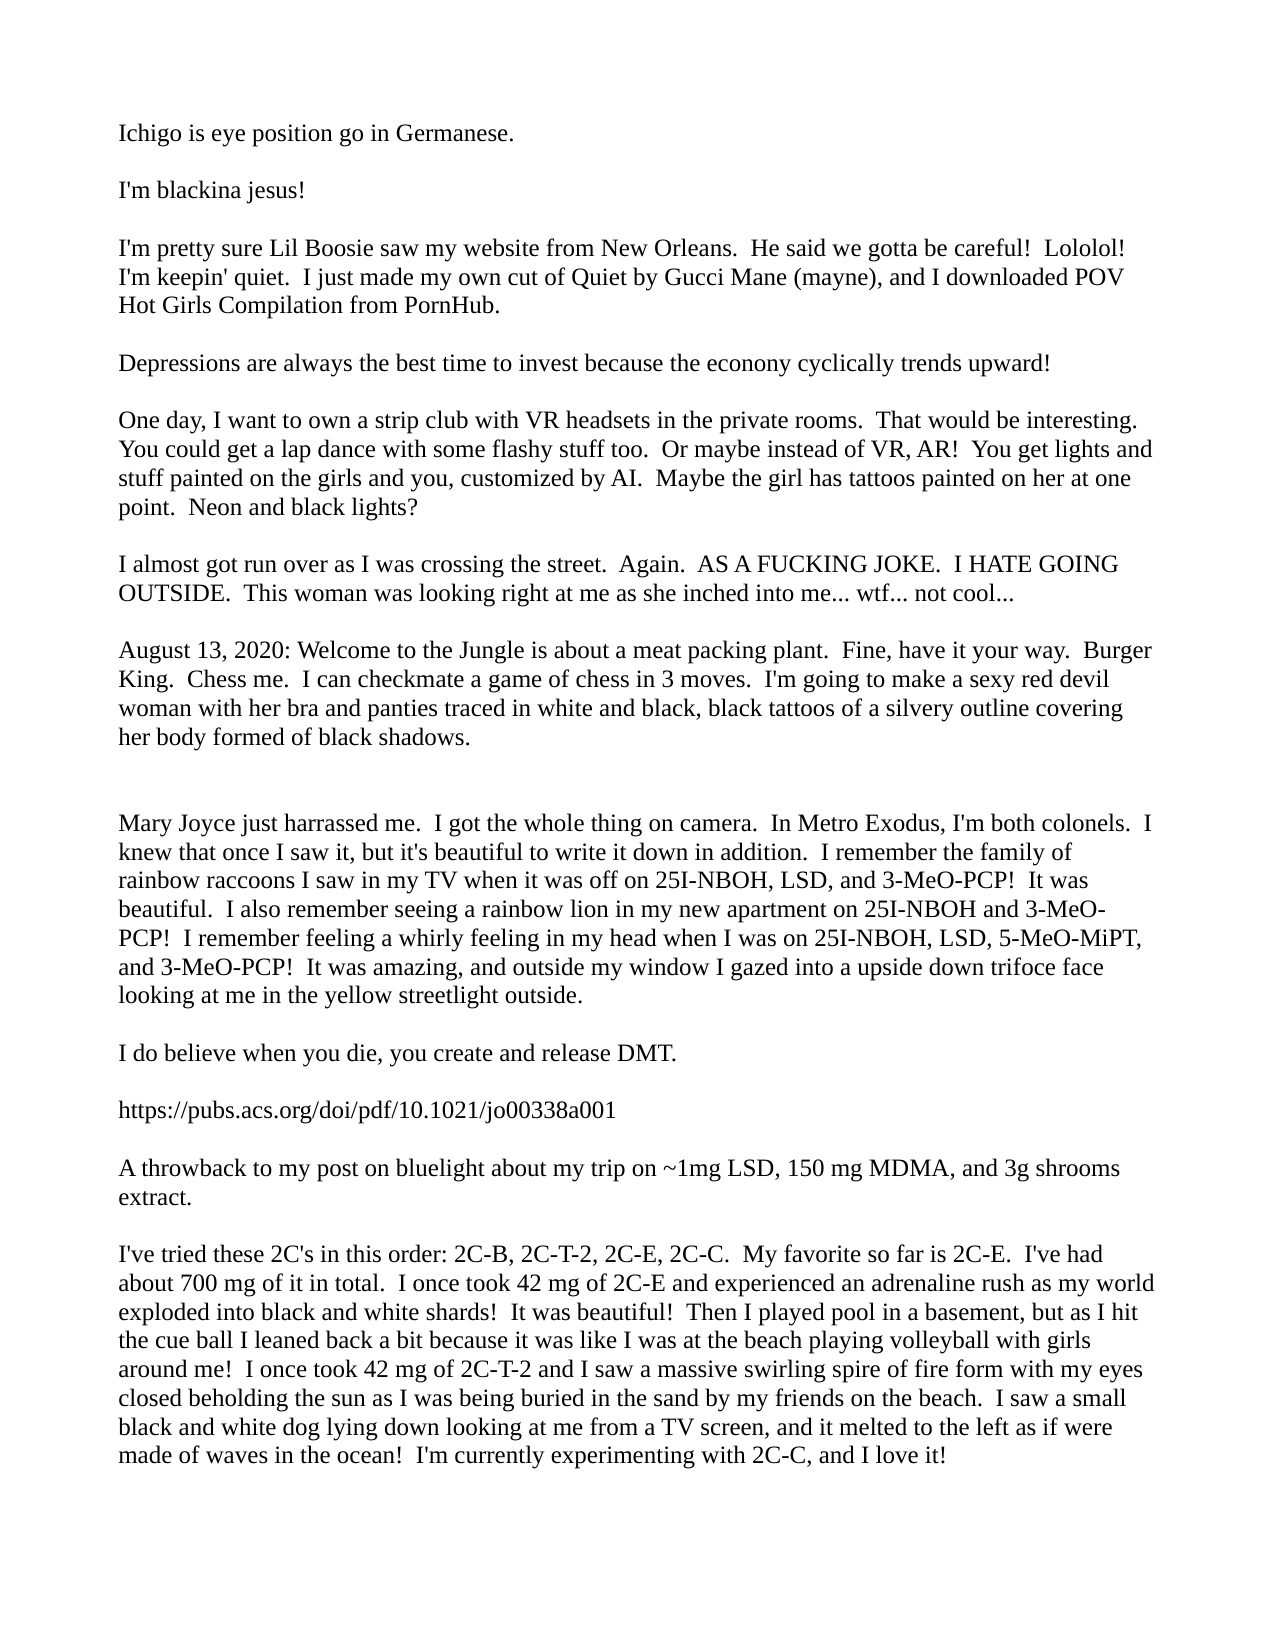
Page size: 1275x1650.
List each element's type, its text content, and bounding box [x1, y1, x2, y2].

text Mary Joyce just harrassed me. I got the whole thing on camera. In Metro Exodus, I'm both colonels. I knew that once I saw it, but it's beautiful to write it down in addition. I remember the family of rainbow raccoons I saw in my TV when it was off on 25I-NBOH, LSD, and 3-MeO-PCP! It was beautiful. I also remember seeing a rainbow lion in my new apartment on 25I-NBOH and 3-MeO-PCP! I remember feeling a whirly feeling in my head when I was on 25I-NBOH, LSD, 5-MeO-MiPT, and 3-MeO-PCP! It was amazing, and outside my window I gazed into a upside down trifoce face looking at me in the yellow streetlight outside. [118, 808, 1157, 1009]
text August 13, 2020: Welcome to the Jungle is about a meat packing plant. Fine, have it your way. Burger King. Chess me. I can checkmate a game of chess in 3 moves. I'm going to make a sexy red devil woman with her bra and panties traced in white and black, black tattoos of a silvery outline covering her body formed of black shadows. [118, 636, 1157, 751]
text I'm pretty sure Lil Boosie saw my website from New Orleans. He said we gotta be careful! Lololol! I'm keepin' quiet. I just made my own cut of Quiet by Gucci Mane (mayne), and I downloaded POV Hot Girls Compilation from PornHub. [118, 233, 1157, 319]
text I do believe when you die, you create and release DMT. [118, 1038, 1157, 1067]
text I'm blackina jesus! [118, 176, 1157, 204]
text Ichigo is eye position go in Germanese. [118, 118, 1157, 147]
text https://pubs.acs.org/doi/pdf/10.1021/jo00338a001 [118, 1096, 1157, 1124]
text I almost got run over as I was crossing the street. Again. AS A FUCKING JOKE. I HATE GOING OUTSIDE. This woman was looking right at me as she inched into me... wtf... not cool... [118, 549, 1157, 607]
text I've tried these 2C's in this order: 2C-B, 2C-T-2, 2C-E, 2C-C. My favorite so far is 2C-E. I've had about 700 mg of it in total. I once took 42 mg of 2C-E and experienced an adrenaline rush as my world exploded into black and white shards! It was beautiful! Then I played pool in a basement, but as I hit the cue ball I leaned back a bit because it was like I was at the beach playing volleyball with girls around me! I once took 42 mg of 2C-T-2 and I saw a massive swirling spire of fire form with my eyes closed beholding the sun as I was being buried in the sand by my friends on the beach. I saw a small black and white dog lying down looking at me from a TV screen, and it melted to the left as if were made of waves in the ocean! I'm currently experimenting with 2C-C, and I love it! [118, 1239, 1157, 1469]
text Depressions are always the best time to invest because the econony cyclically trends upward! [118, 348, 1157, 377]
text A throwback to my post on bluelight about my trip on ~1mg LSD, 150 mg MDMA, and 3g shrooms extract. [118, 1153, 1157, 1211]
text One day, I want to own a strip club with VR headsets in the private rooms. That would be interesting. You could get a lap dance with some flashy stuff too. Or maybe instead of VR, AR! You get lights and stuff painted on the girls and you, customized by AI. Maybe the girl has tattoos painted on her at one point. Neon and black lights? [118, 406, 1157, 521]
